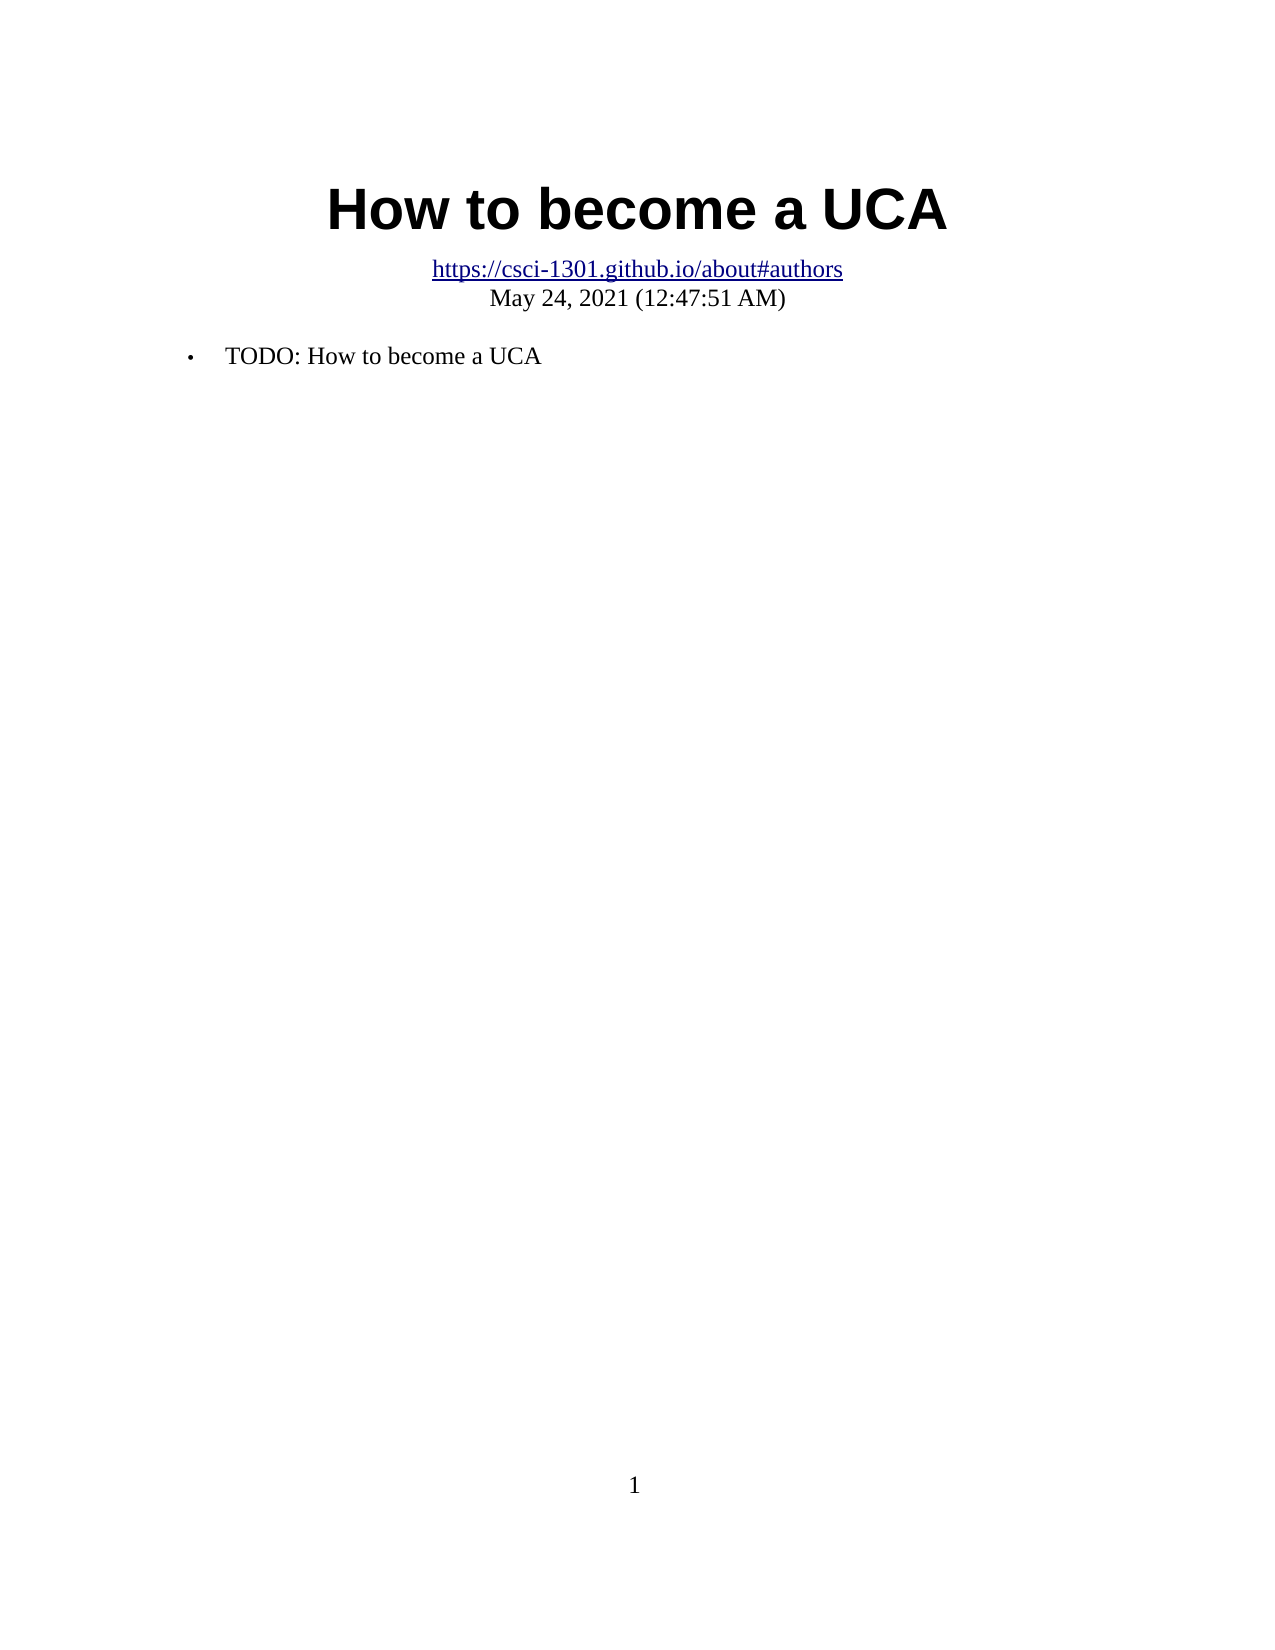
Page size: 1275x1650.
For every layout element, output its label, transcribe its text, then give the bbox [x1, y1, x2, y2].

list TODO: How to become a UCA [187, 341, 1125, 369]
text May 24, 2021 (12:47:51 AM) [150, 283, 1125, 312]
text https://csci-1301.github.io/about#authors [150, 254, 1125, 283]
title How to become a UCA [150, 175, 1125, 242]
